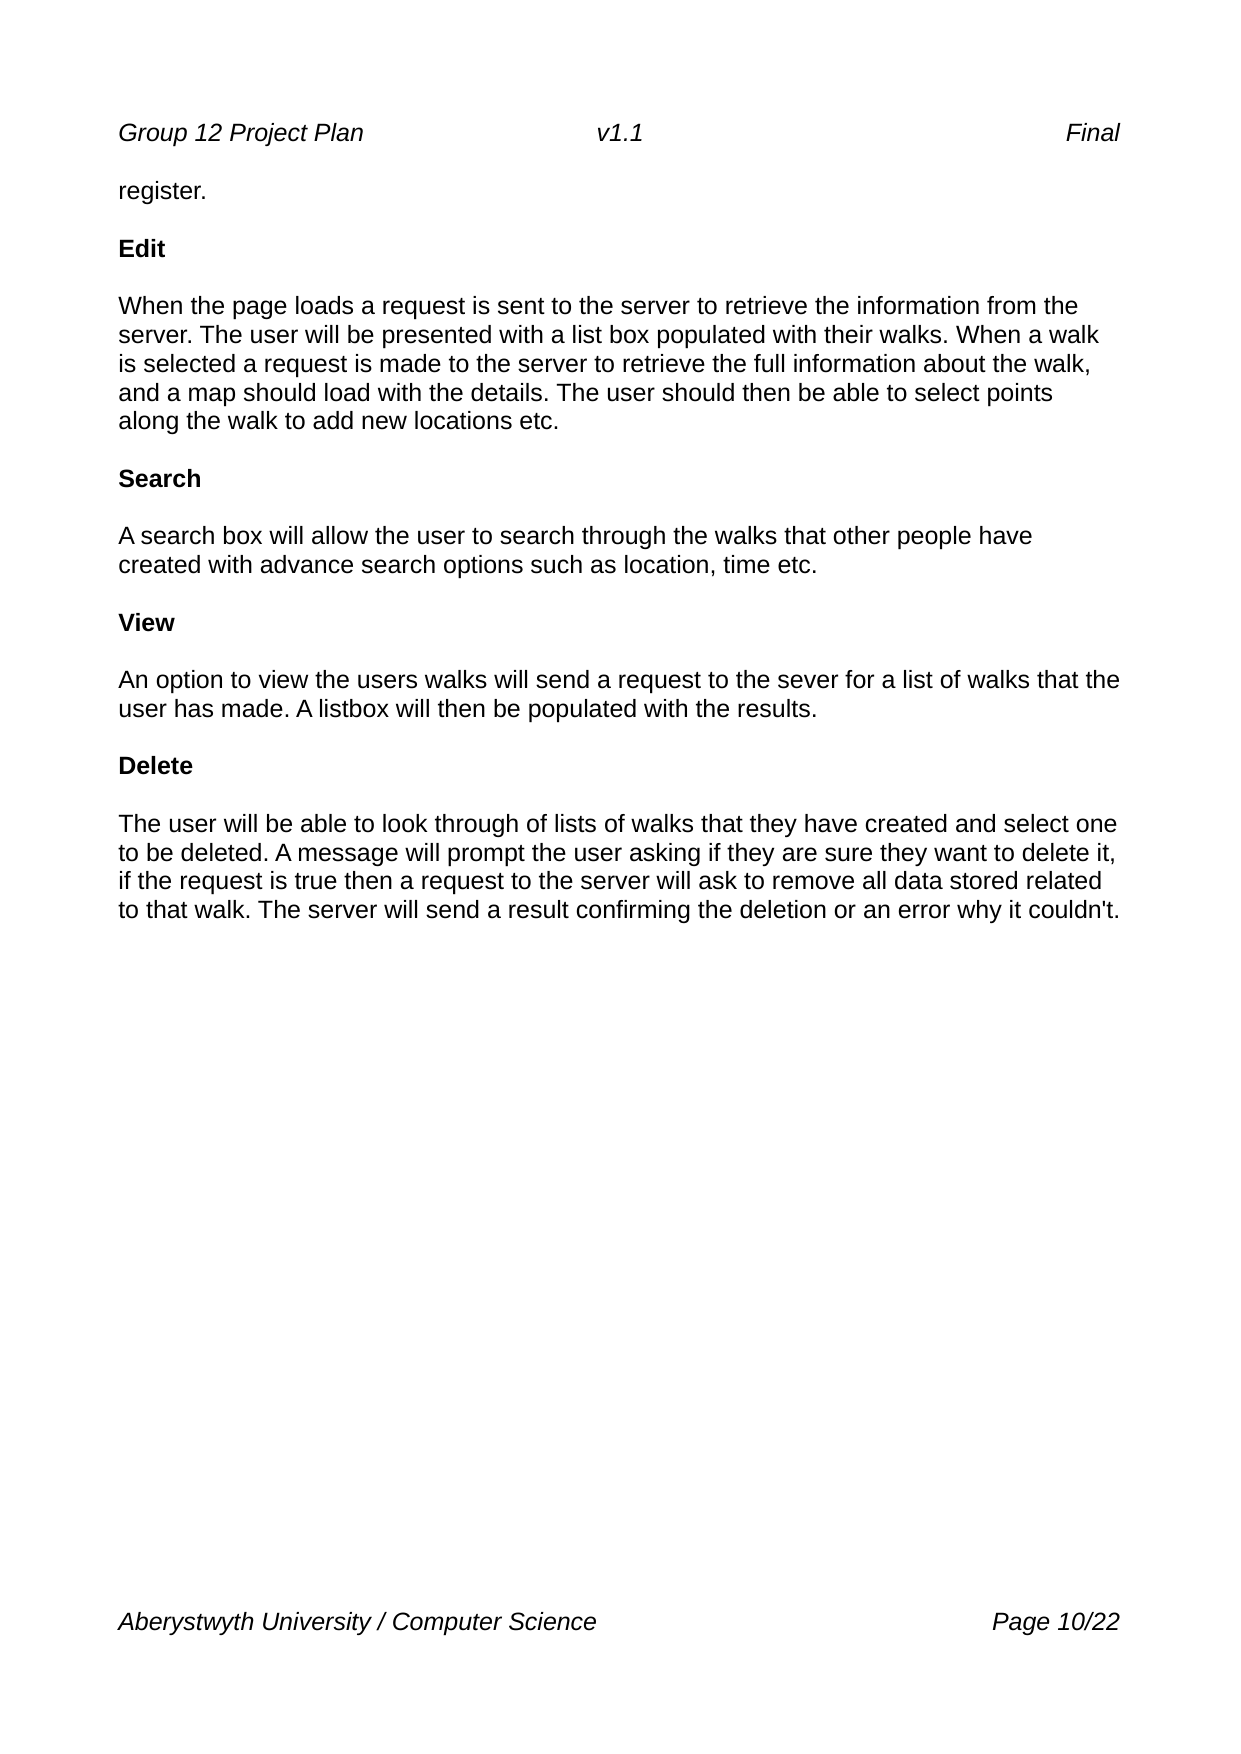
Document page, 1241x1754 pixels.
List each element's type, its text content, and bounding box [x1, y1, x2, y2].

text Delete [118, 751, 1122, 780]
text Edit [118, 234, 1122, 263]
text When the page loads a request is sent to the server to retrieve the information from the server. The user will be presented with a list box populated with their walks. When a walk is selected a request is made to the server to retrieve the full information about the walk, and a map should load with the details. The user should then be able to select points along the walk to add new locations etc. [118, 291, 1122, 435]
text register. [118, 176, 1122, 205]
text View [118, 608, 1122, 636]
text A search box will allow the user to search through the walks that other people have created with advance search options such as location, time etc. [118, 521, 1122, 579]
text Search [118, 464, 1122, 493]
text An option to view the users walks will send a request to the sever for a list of walks that the user has made. A listbox will then be populated with the results. [118, 665, 1122, 723]
text The user will be able to look through of lists of walks that they have created and select one to be deleted. A message will prompt the user asking if they are sure they want to delete it, if the request is true then a request to the server will ask to remove all data stored related to that walk. The server will send a result confirming the deletion or an error why it couldn't. [118, 809, 1122, 924]
